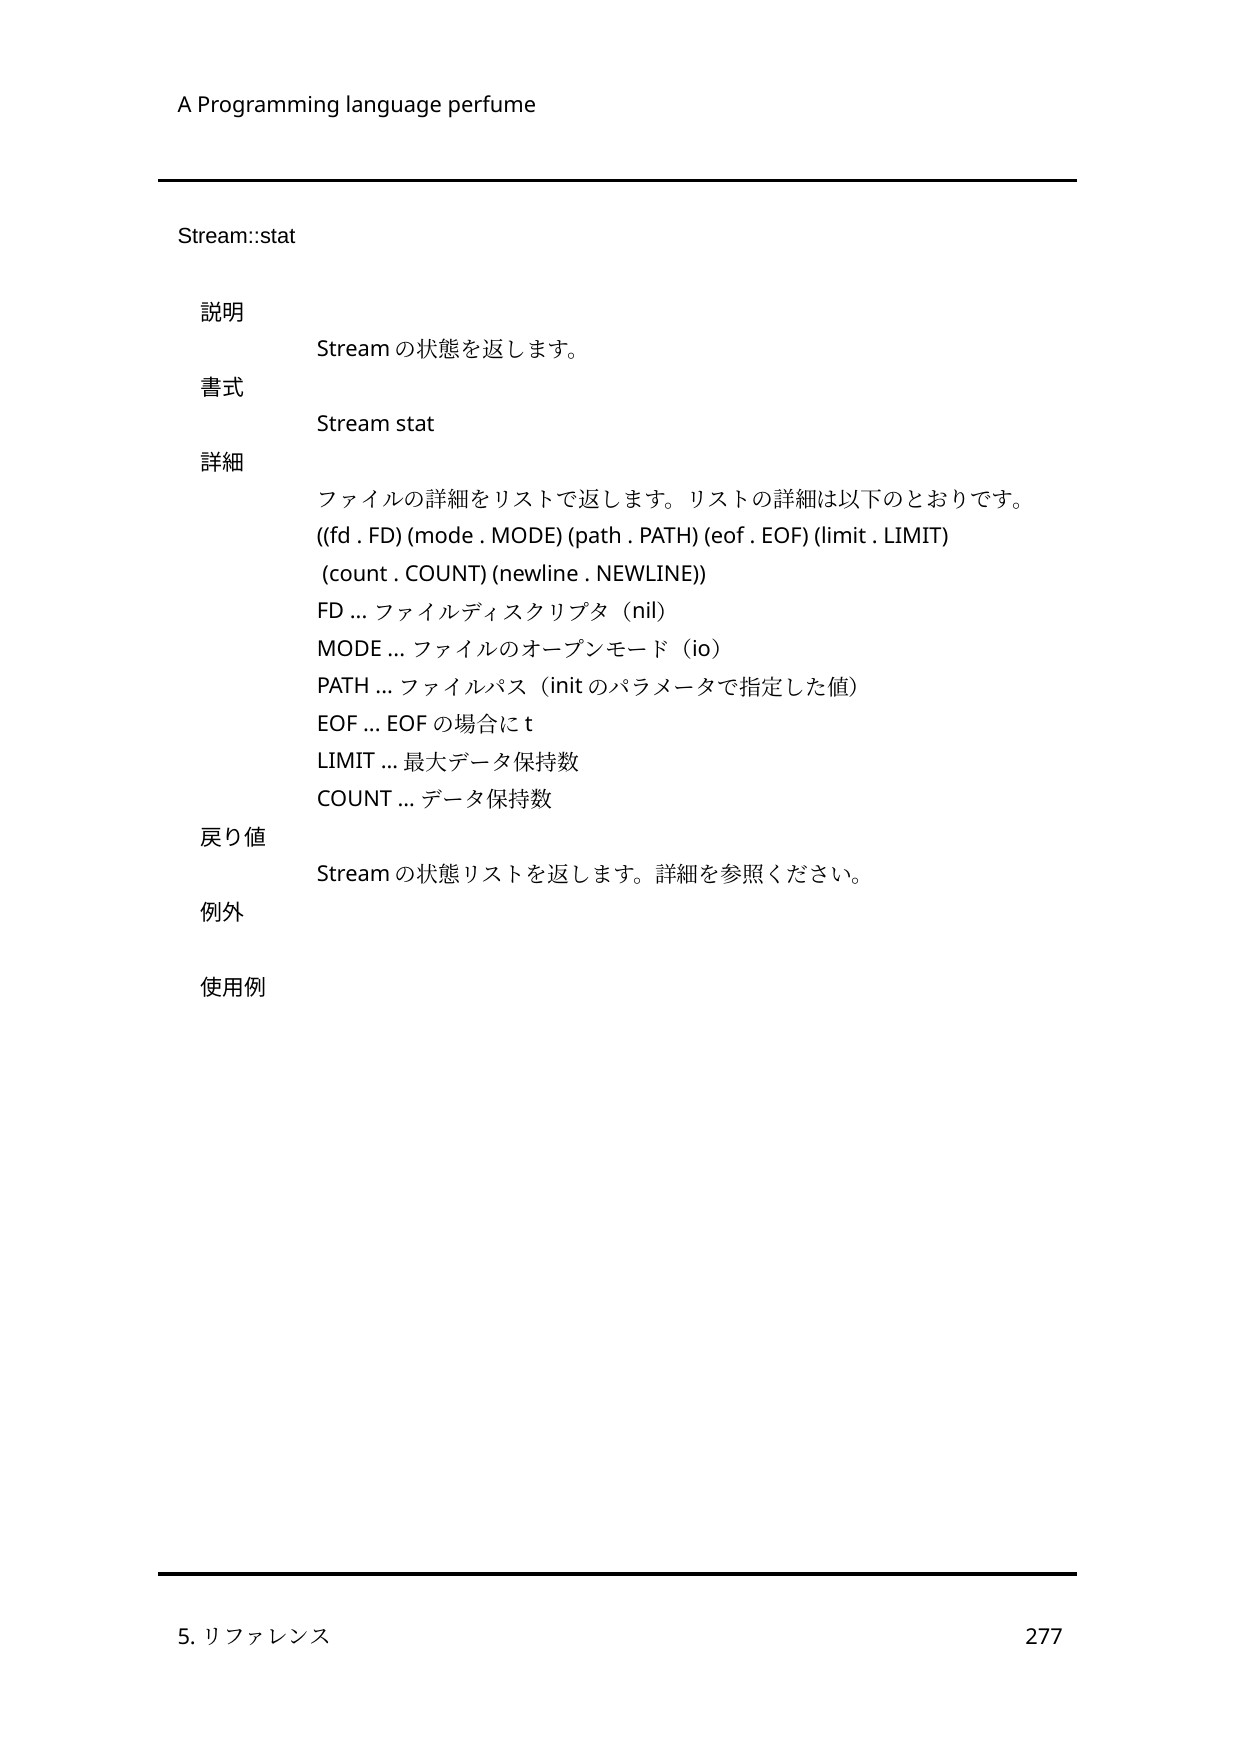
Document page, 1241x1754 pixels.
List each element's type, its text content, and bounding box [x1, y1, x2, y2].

table_cell [317, 892, 1063, 967]
table_cell 詳細 [200, 442, 317, 817]
table_cell [317, 967, 1063, 1042]
table_cell 書式 [200, 367, 317, 442]
table_cell 戻り値 [200, 817, 317, 892]
table_cell Streamの状態リストを返します。詳細を参照ください。 [317, 817, 1063, 892]
subtitle Stream::stat [177, 217, 1063, 254]
table_cell 使用例 [200, 967, 317, 1042]
table_header 説明 [200, 292, 317, 367]
table_cell Stream stat [317, 367, 1063, 442]
table_header Streamの状態を返します。 [317, 292, 1063, 367]
table_cell ファイルの詳細をリストで返します。リストの詳細は以下のとおりです。 ((fd . FD) (mode . MODE) (path . PATH) (eof . EOF) (limit . LIMIT) (count . COUNT) (newline . NEWLINE)) FD ... ファイルディスクリプタ（nil） MODE ... ファイルのオープンモード（io） PATH ... ファイルパス（initのパラメータで指定した値） EOF ... EOF の場合にt LIMIT … 最大データ保持数 COUNT … データ保持数 [317, 442, 1063, 817]
table_cell 例外 [200, 892, 317, 967]
